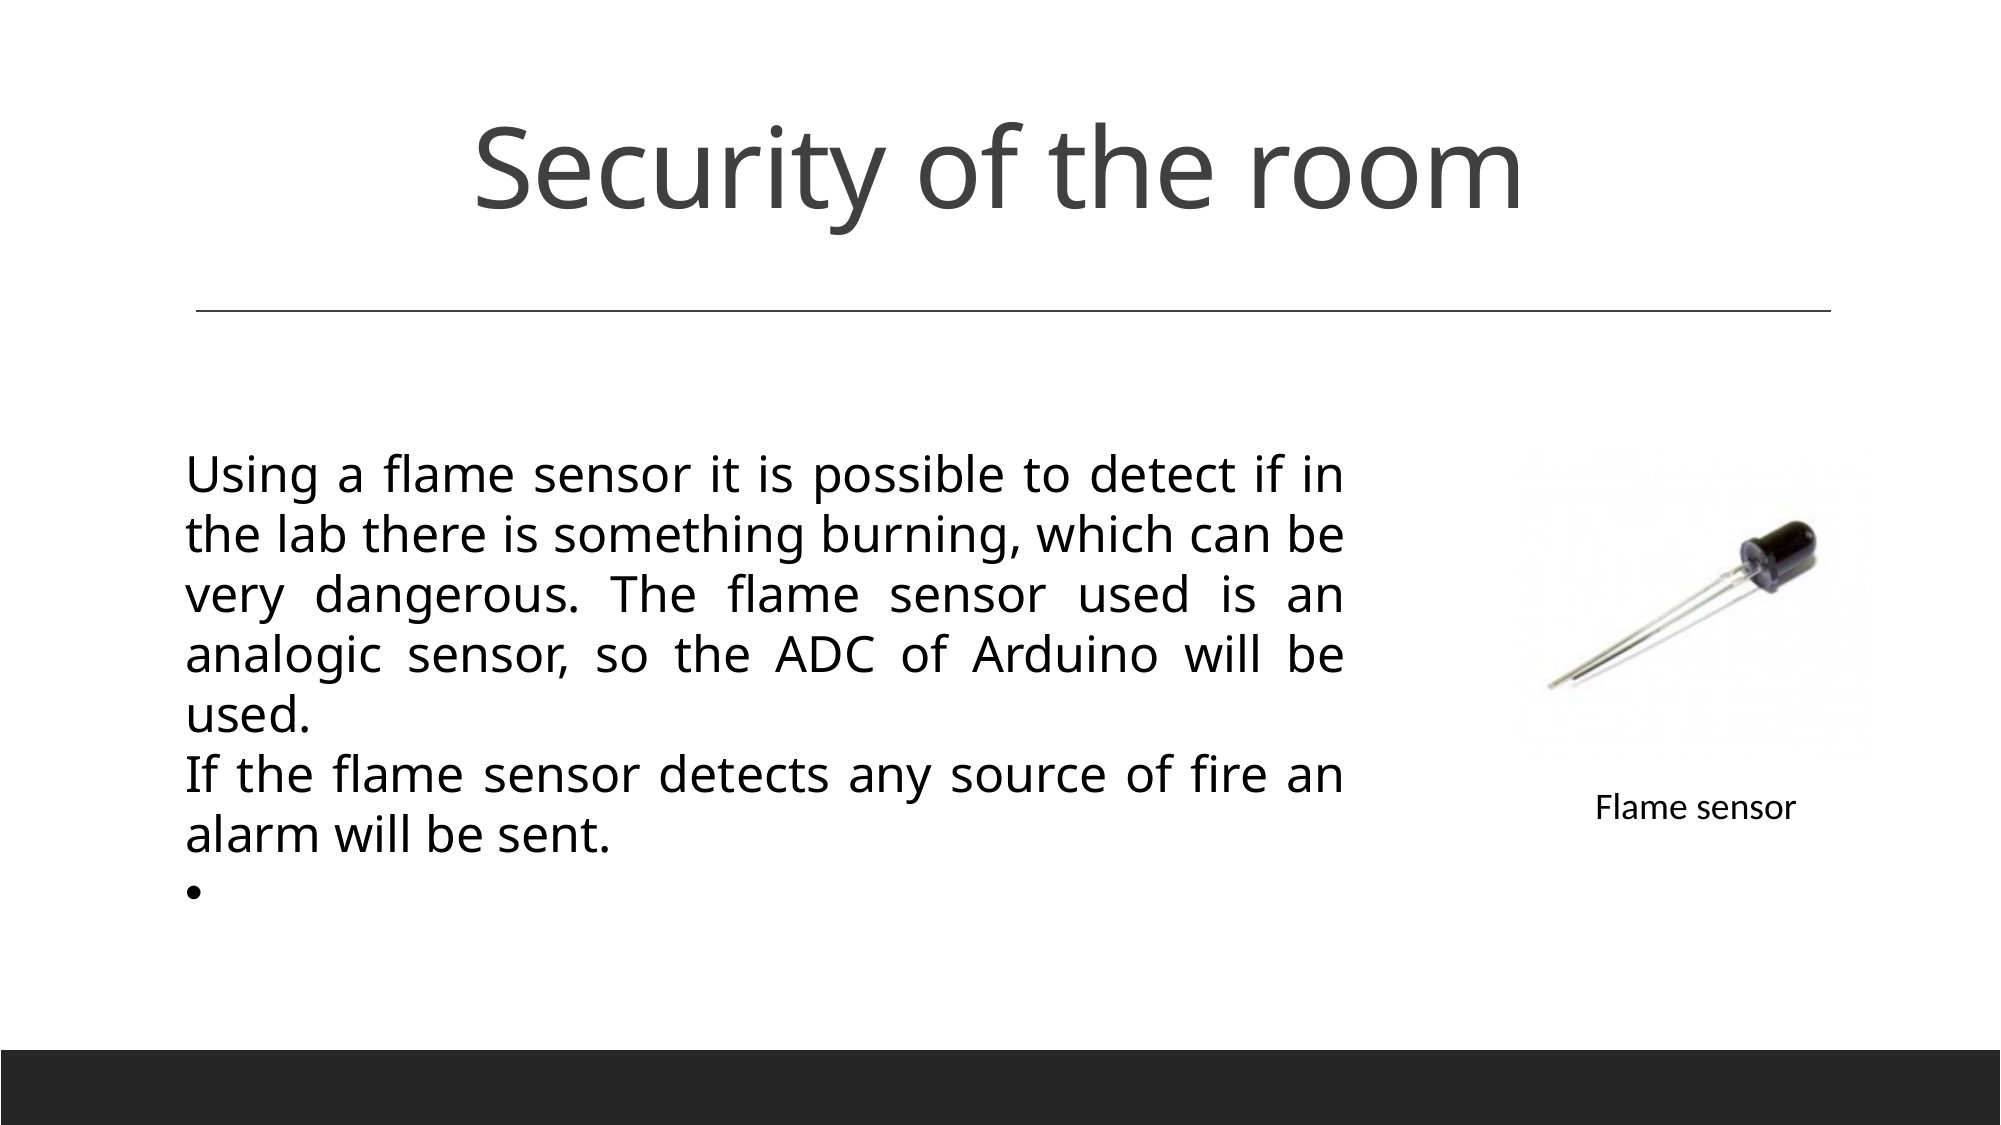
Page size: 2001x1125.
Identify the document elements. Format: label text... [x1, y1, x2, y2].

picture [1516, 428, 1873, 785]
text_box Using a flame sensor it is possible to detect if in the lab there is something burning, which can be very dangerous. The flame sensor used is an analogic sensor, so the ADC of Arduino will be used. If the flame sensor detects any source of fire an alarm will be sent. [170, 434, 1362, 874]
text_box Flame sensor [1580, 774, 1905, 835]
list [180, 345, 1831, 963]
title Security of the room [174, 0, 1825, 238]
